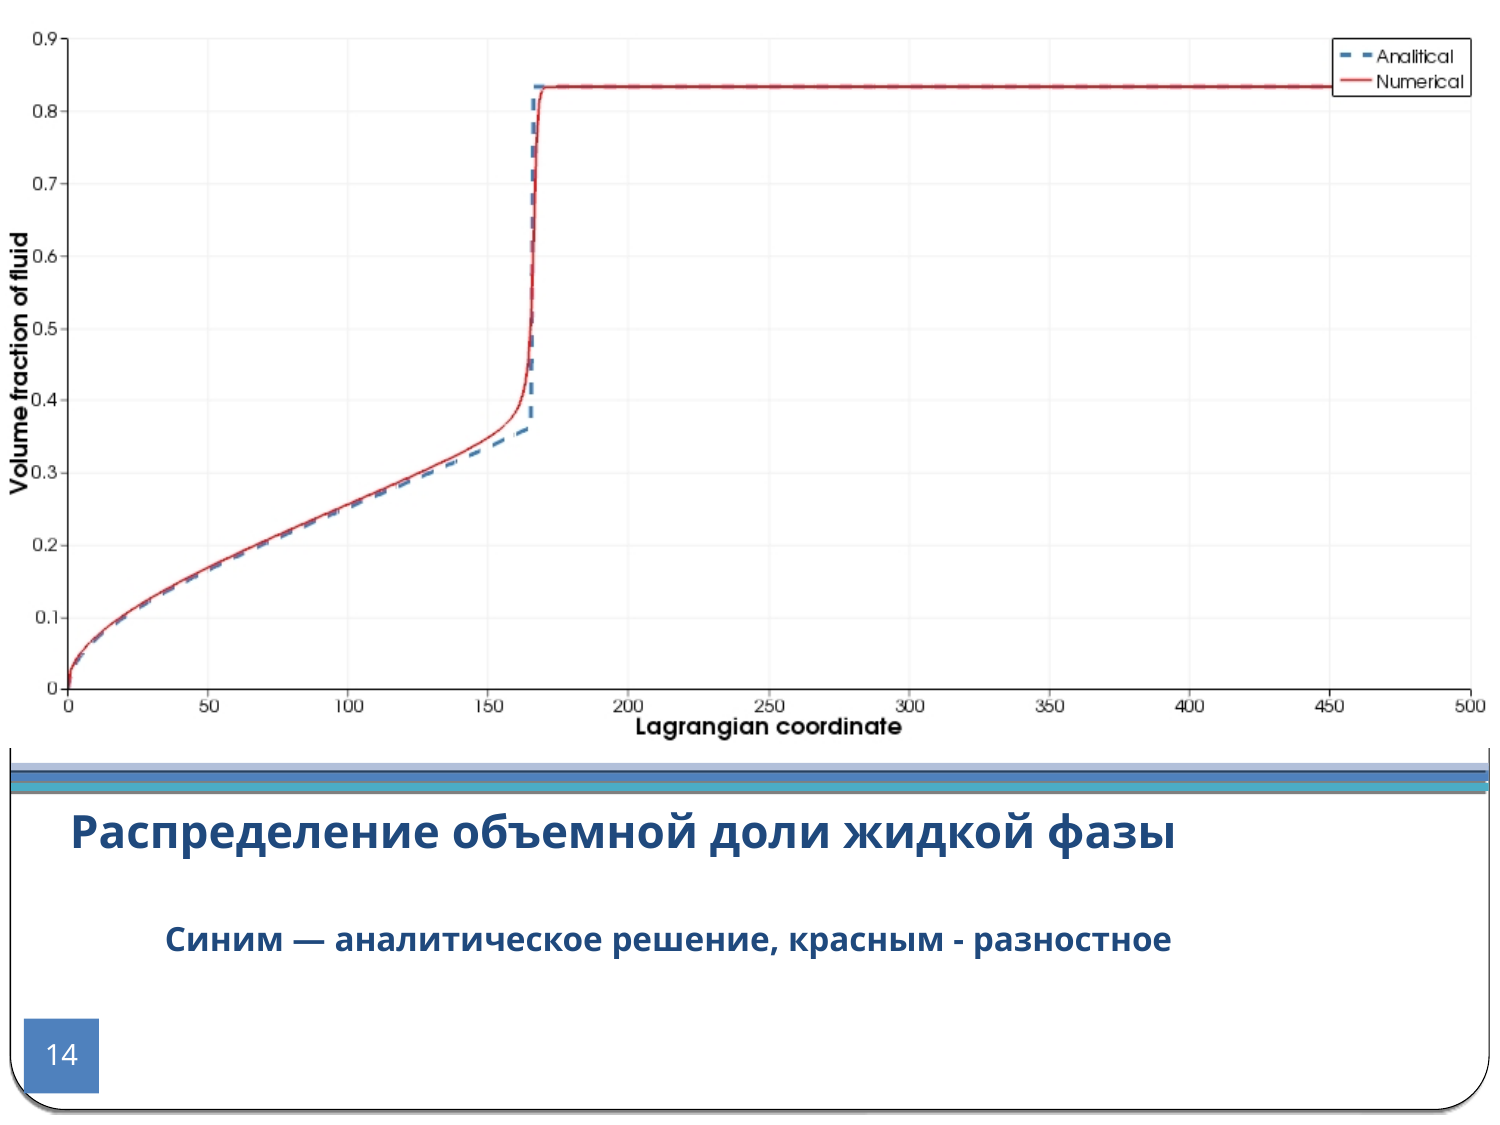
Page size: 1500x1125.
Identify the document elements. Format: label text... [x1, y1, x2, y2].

picture [4, 10, 1500, 748]
title Распределение объемной доли жидкой фазы [55, 786, 1434, 873]
list Синим — аналитическое решение, красным - разностное [150, 873, 1350, 1006]
slide_number [23, 1018, 99, 1094]
